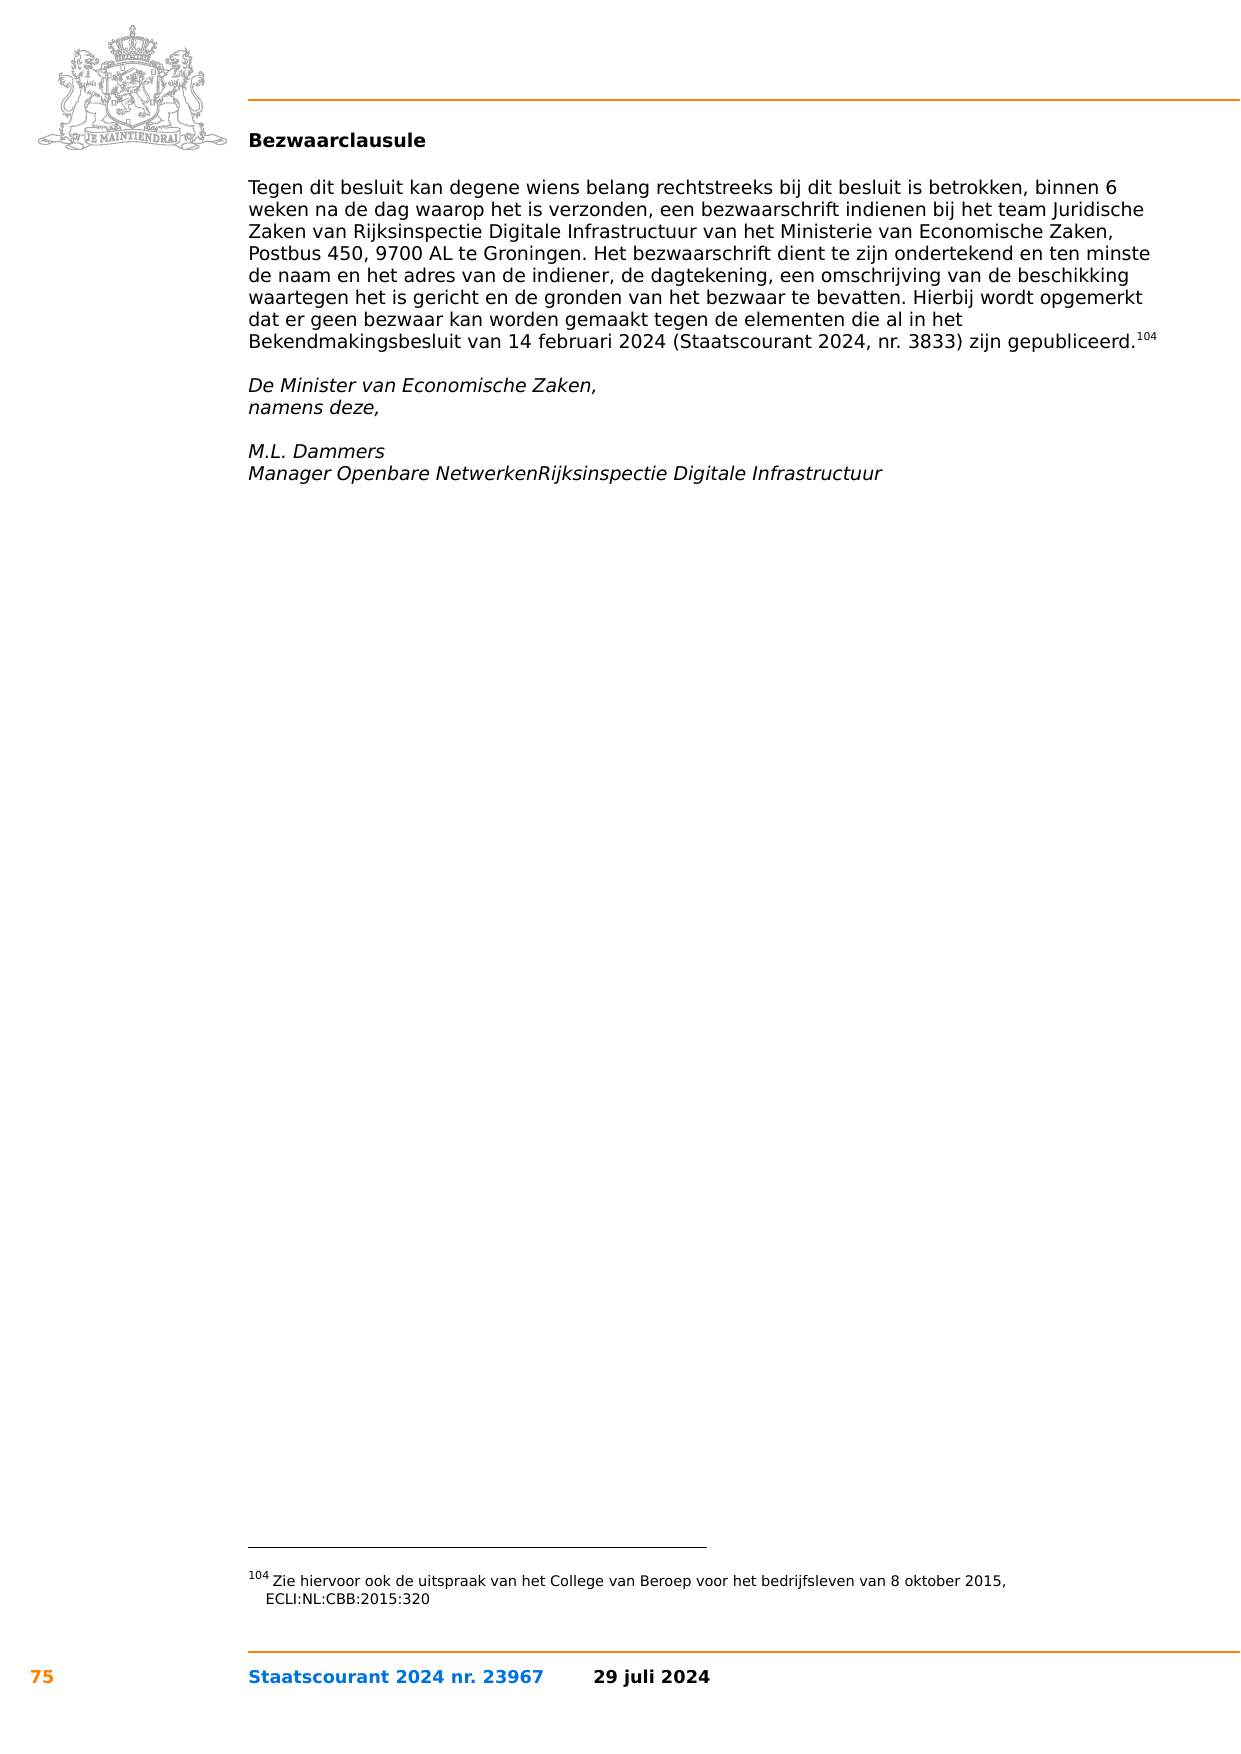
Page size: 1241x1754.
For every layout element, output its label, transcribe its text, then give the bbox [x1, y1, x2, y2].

text Tegen dit besluit kan degene wiens belang rechtstreeks bij dit besluit is betrokken, binnen 6 weken na de dag waarop het is verzonden, een bezwaarschrift indienen bij het team Juridische Zaken van Rijksinspectie Digitale Infrastructuur van het Ministerie van Economische Zaken, Postbus 450, 9700 AL te Groningen. Het bezwaarschrift dient te zijn ondertekend en ten minste de naam en het adres van de indiener, de dagtekening, een omschrijving van de beschikking waartegen het is gericht en de gronden van het bezwaar te bevatten. Hierbij wordt opgemerkt dat er geen bezwaar kan worden gemaakt tegen de elementen die al in het Bekendmakingsbesluit van 14 februari 2024 (Staatscourant 2024, nr. 3833) zijn gepubliceerd. [248, 177, 1163, 353]
picture [38, 25, 227, 150]
subtitle Bezwaarclausule [248, 130, 1163, 152]
text Zie hiervoor ook de uitspraak van het College van Beroep voor het bedrijfsleven van 8 oktober 2015, ECLI:NL:CBB:2015:320 [248, 1569, 1163, 1608]
text De Minister van Economische Zaken, namens deze, M.L. Dammers Manager Openbare NetwerkenRijksinspectie Digitale Infrastructuur [248, 374, 1163, 484]
